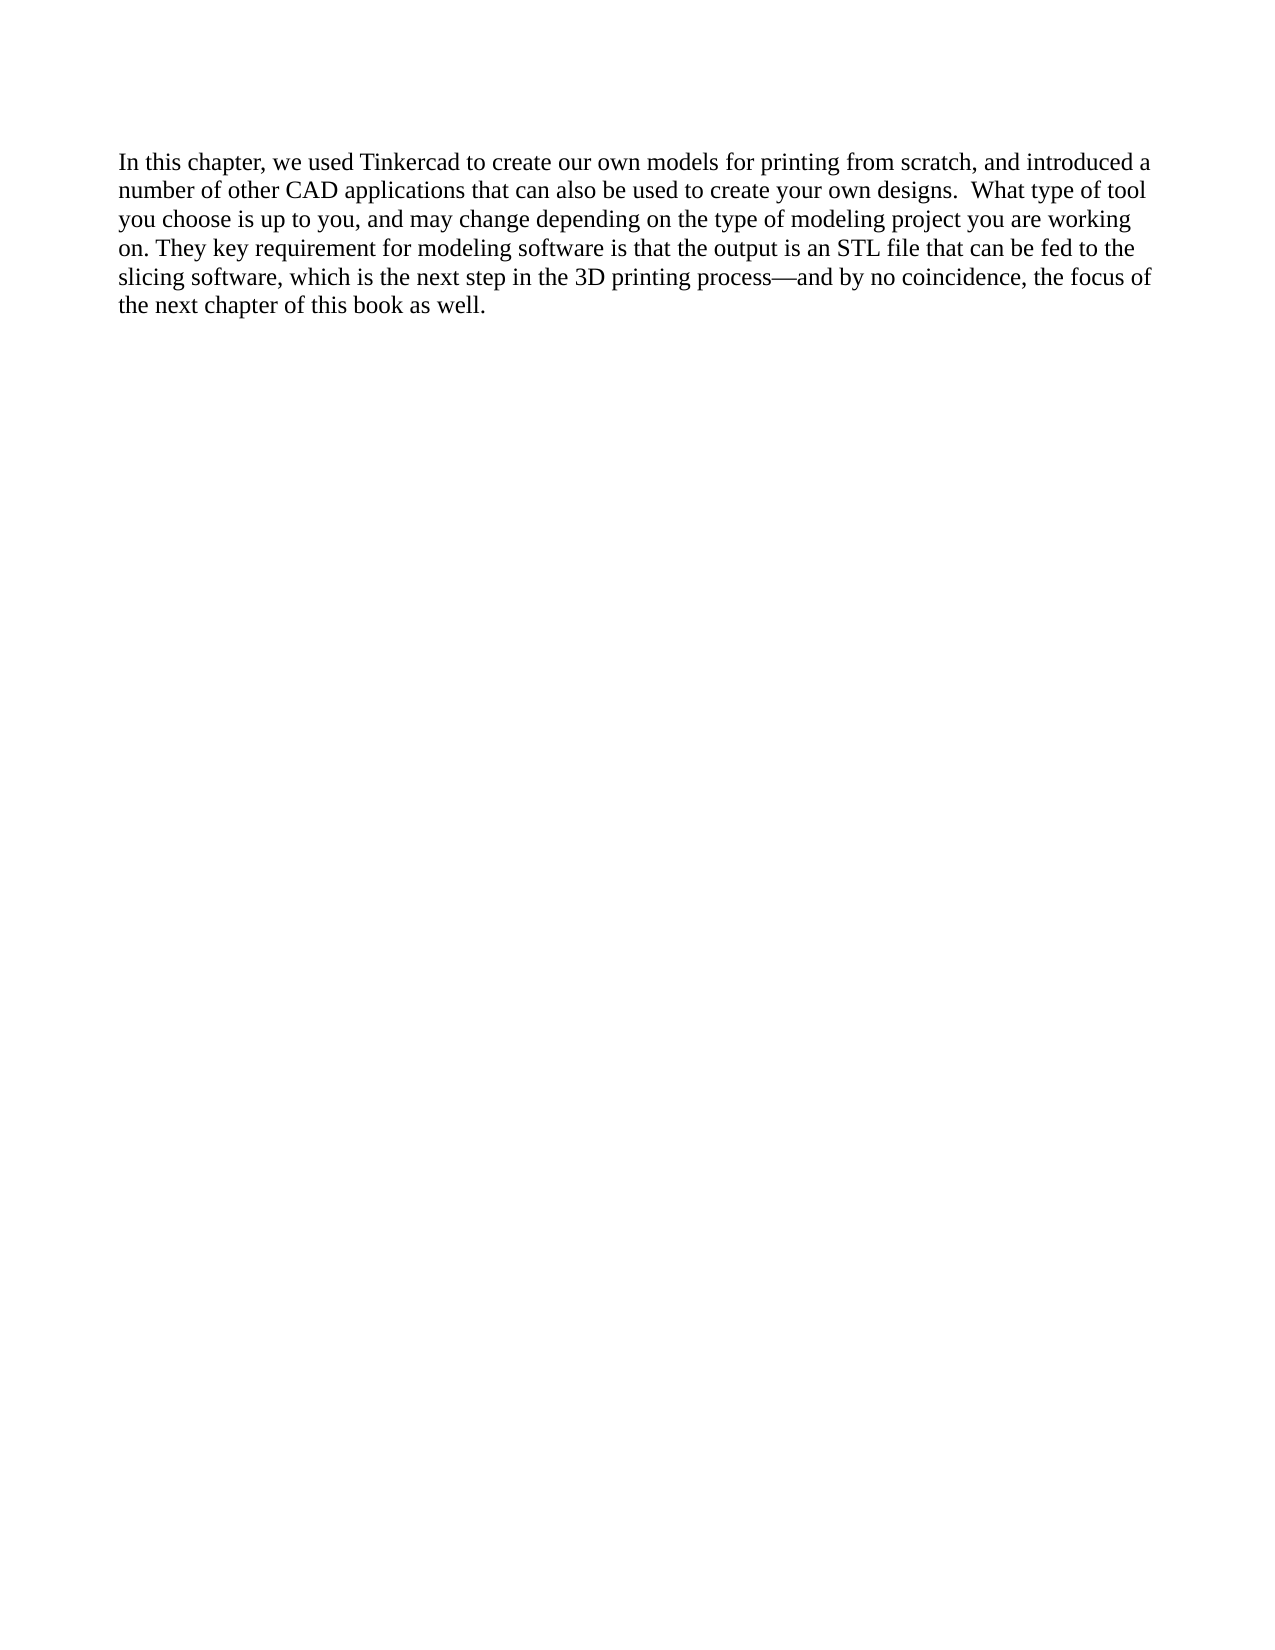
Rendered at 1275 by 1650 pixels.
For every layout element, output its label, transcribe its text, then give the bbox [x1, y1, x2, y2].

text In this chapter, we used Tinkercad to create our own models for printing from scratch, and introduced a number of other CAD applications that can also be used to create your own designs. What type of tool you choose is up to you, and may change depending on the type of modeling project you are working on. They key requirement for modeling software is that the output is an STL file that can be fed to the slicing software, which is the next step in the 3D printing process—and by no coincidence, the focus of the next chapter of this book as well. [118, 147, 1157, 319]
